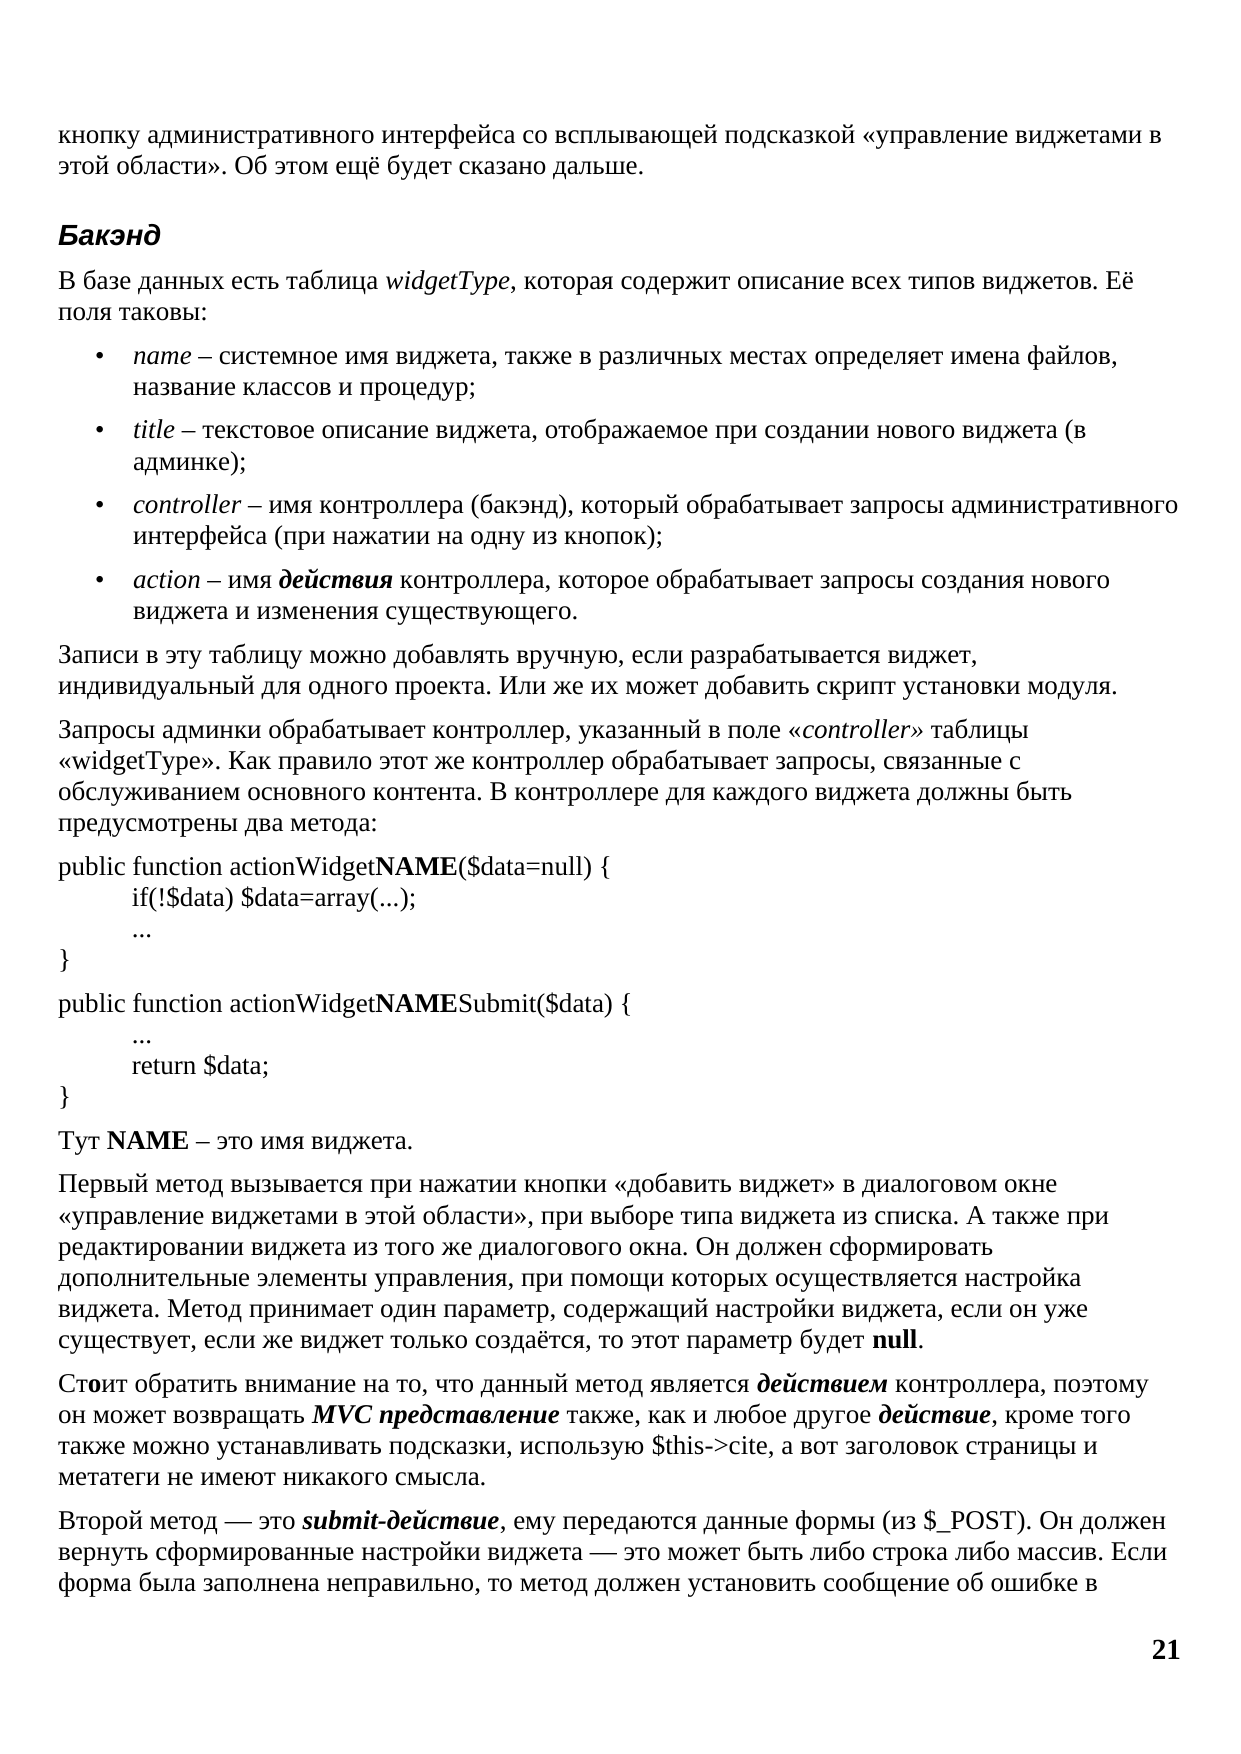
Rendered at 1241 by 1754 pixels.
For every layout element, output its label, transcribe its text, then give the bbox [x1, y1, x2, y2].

subtitle Бакэнд [58, 218, 1181, 251]
text Второй метод — это submit-действие, ему передаются данные формы (из $_POST). Он должен вернуть сформированные настройки виджета — это может быть либо строка либо массив. Если форма была заполнена неправильно, то метод должен установить сообщение об ошибке в [58, 1504, 1181, 1597]
list name – системное имя виджета, также в различных местах определяет имена файлов, название классов и процедур; [95, 339, 1181, 401]
text Записи в эту таблицу можно добавлять вручную, если разрабатывается виджет, индивидуальный для одного проекта. Или же их может добавить скрипт установки модуля. [58, 638, 1181, 700]
text Первый метод вызывается при нажатии кнопки «добавить виджет» в диалоговом окне «управление виджетами в этой области», при выборе типа виджета из списка. А также при редактировании виджета из того же диалогового окна. Он должен сформировать дополнительные элементы управления, при помощи которых осуществляется настройка виджета. Метод принимает один параметр, содержащий настройки виджета, если он уже существует, если же виджет только создаётся, то этот параметр будет null. [58, 1168, 1181, 1354]
list controller – имя контроллера (бакэнд), который обрабатывает запросы административного интерфейса (при нажатии на одну из кнопок); [95, 488, 1181, 551]
list title – текстовое описание виджета, отображаемое при создании нового виджета (в админке); [95, 413, 1181, 476]
text public function actionWidgetNAME($data=null) { if(!$data) $data=array(...); ... } [58, 850, 1181, 974]
text Запросы админки обрабатывает контроллер, указанный в поле «controller» таблицы «widgetType». Как правило этот же контроллер обрабатывает запросы, связанные с обслуживанием основного контента. В контроллере для каждого виджета должны быть предусмотрены два метода: [58, 713, 1181, 837]
text Тут NAME – это имя виджета. [58, 1124, 1181, 1155]
text Стоит обратить внимание на то, что данный метод является действием контроллера, поэтому он может возвращать MVC представление также, как и любое другое действие, кроме того также можно устанавливать подсказки, использую $this->cite, а вот заголовок страницы и метатеги не имеют никакого смысла. [58, 1367, 1181, 1492]
list action – имя действия контроллера, которое обрабатывает запросы создания нового виджета и изменения существующего. [95, 563, 1181, 625]
text public function actionWidgetNAMESubmit($data) { ... return $data; } [58, 987, 1181, 1111]
text кнопку административного интерфейса со всплывающей подсказкой «управление виджетами в этой области». Об этом ещё будет сказано дальше. [58, 118, 1181, 180]
text В базе данных есть таблица widgetType, которая содержит описание всех типов виджетов. Её поля таковы: [58, 264, 1181, 326]
